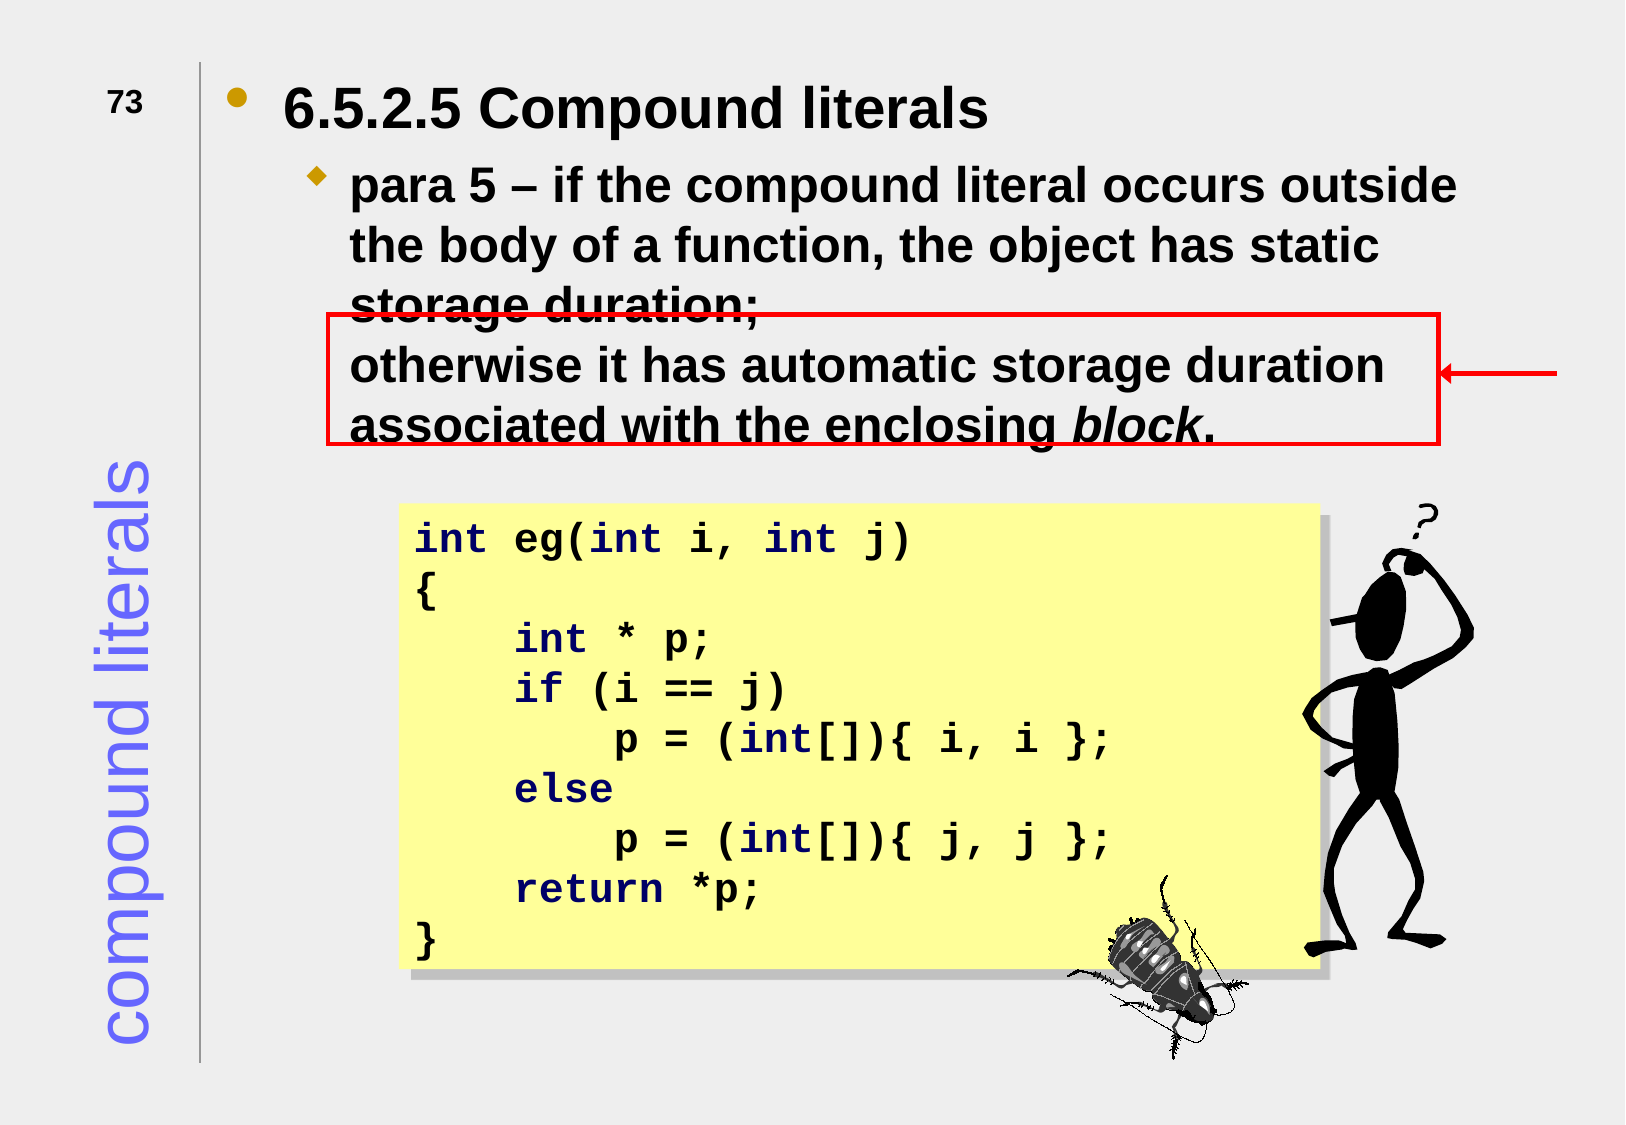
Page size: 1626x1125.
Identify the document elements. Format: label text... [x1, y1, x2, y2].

text_box [1162, 901, 1168, 908]
text_box [1099, 974, 1113, 984]
text_box [1417, 503, 1439, 529]
text_box [1109, 917, 1235, 1024]
text_box int eg(int i, int j) { int * p; if (i == j) p = (int[]){ i, i }; else p = (int[]){ j, j }; return *p; } [398, 503, 1321, 970]
text_box [1171, 1014, 1182, 1041]
list 6.5.2.5 Compound literals para 5 – if the compound literal occurs outside the body of a function, the object has static storage duration; otherwise it has automatic storage duration associated with the enclosing block. [330, 317, 1436, 442]
text_box [1137, 1001, 1149, 1008]
text_box [1302, 547, 1474, 958]
text_box [1412, 532, 1419, 540]
list 6.5.2.5 Compound literals para 5 – if the compound literal occurs outside the body of a function, the object has static storage duration; otherwise it has automatic storage duration associated with the enclosing block. [212, 62, 1550, 1063]
text_box [1166, 913, 1174, 921]
title compound literals [50, 187, 188, 1063]
